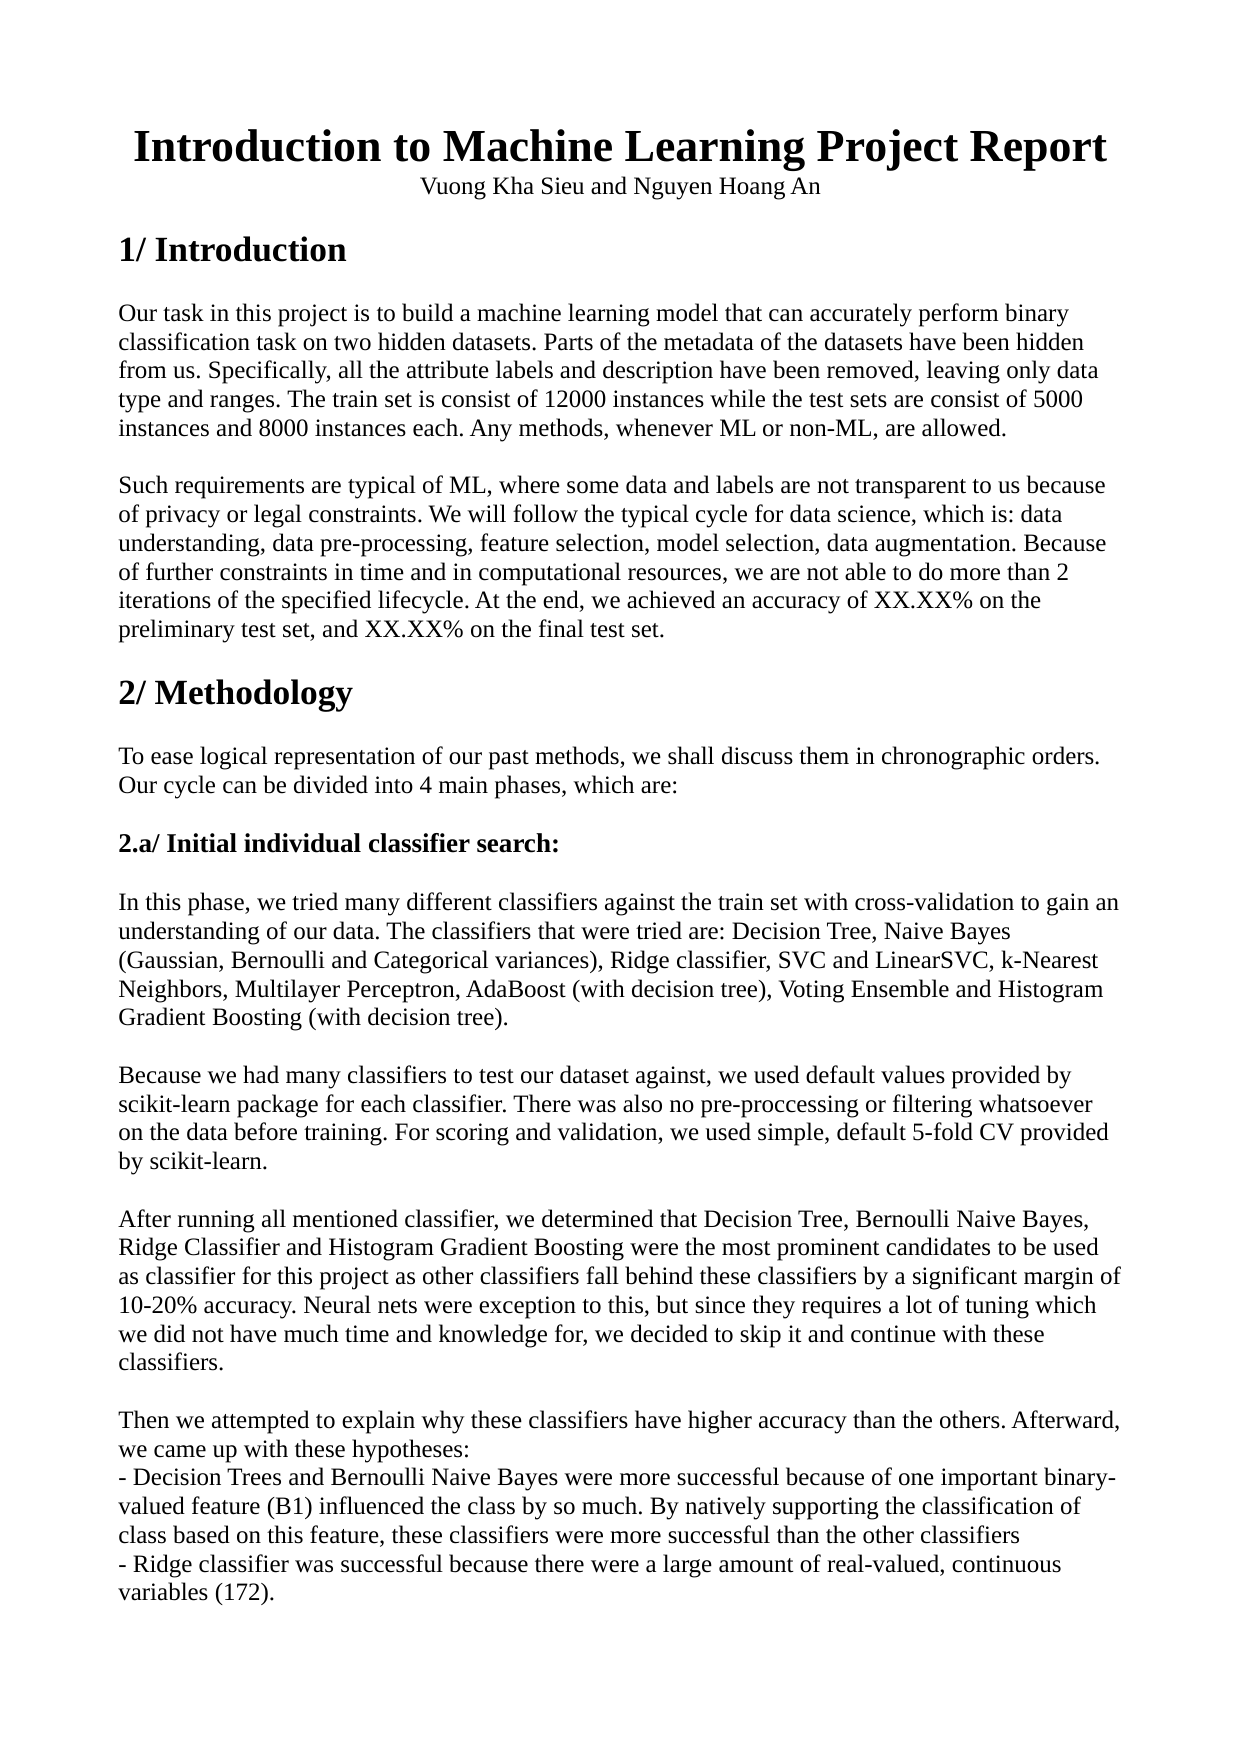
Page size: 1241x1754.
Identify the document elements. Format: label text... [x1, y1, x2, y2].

text - Ridge classifier was successful because there were a large amount of real-valued, continuous variables (172). [118, 1549, 1122, 1606]
text Such requirements are typical of ML, where some data and labels are not transparent to us because of privacy or legal constraints. We will follow the typical cycle for data science, which is: data understanding, data pre-processing, feature selection, model selection, data augmentation. Because of further constraints in time and in computational resources, we are not able to do more than 2 iterations of the specified lifecycle. At the end, we achieved an accuracy of XX.XX% on the preliminary test set, and XX.XX% on the final test set. [118, 470, 1122, 643]
text To ease logical representation of our past methods, we shall discuss them in chronographic orders. Our cycle can be divided into 4 main phases, which are: [118, 741, 1122, 799]
text Because we had many classifiers to test our dataset against, we used default values provided by scikit-learn package for each classifier. There was also no pre-proccessing or filtering whatsoever on the data before training. For scoring and validation, we used simple, default 5-fold CV provided by scikit-learn. [118, 1060, 1122, 1175]
text Our task in this project is to build a machine learning model that can accurately perform binary classification task on two hidden datasets. Parts of the metadata of the datasets have been hidden from us. Specifically, all the attribute labels and description have been removed, leaving only data type and ranges. The train set is consist of 12000 instances while the test sets are consist of 5000 instances and 8000 instances each. Any methods, whenever ML or non-ML, are allowed. [118, 298, 1122, 442]
text Then we attempted to explain why these classifiers have higher accuracy than the others. Afterward, we came up with these hypotheses: [118, 1405, 1122, 1462]
text 1/ Introduction [118, 228, 1122, 269]
text Vuong Kha Sieu and Nguyen Hoang An [118, 171, 1122, 199]
text After running all mentioned classifier, we determined that Decision Tree, Bernoulli Naive Bayes, Ridge Classifier and Histogram Gradient Boosting were the most prominent candidates to be used as classifier for this project as other classifiers fall behind these classifiers by a significant margin of 10-20% accuracy. Neural nets were exception to this, but since they requires a lot of tuning which we did not have much time and knowledge for, we decided to skip it and continue with these classifiers. [118, 1204, 1122, 1376]
text In this phase, we tried many different classifiers against the train set with cross-validation to gain an understanding of our data. The classifiers that were tried are: Decision Tree, Naive Bayes (Gaussian, Bernoulli and Categorical variances), Ridge classifier, SVC and LinearSVC, k-Nearest Neighbors, Multilayer Perceptron, AdaBoost (with decision tree), Voting Ensemble and Histogram Gradient Boosting (with decision tree). [118, 887, 1122, 1031]
text - Decision Trees and Bernoulli Naive Bayes were more successful because of one important binary-valued feature (B1) influenced the class by so much. By natively supporting the classification of class based on this feature, these classifiers were more successful than the other classifiers [118, 1462, 1122, 1549]
text 2.a/ Initial individual classifier search: [118, 827, 1122, 859]
text Introduction to Machine Learning Project Report [118, 118, 1122, 171]
text 2/ Methodology [118, 672, 1122, 712]
